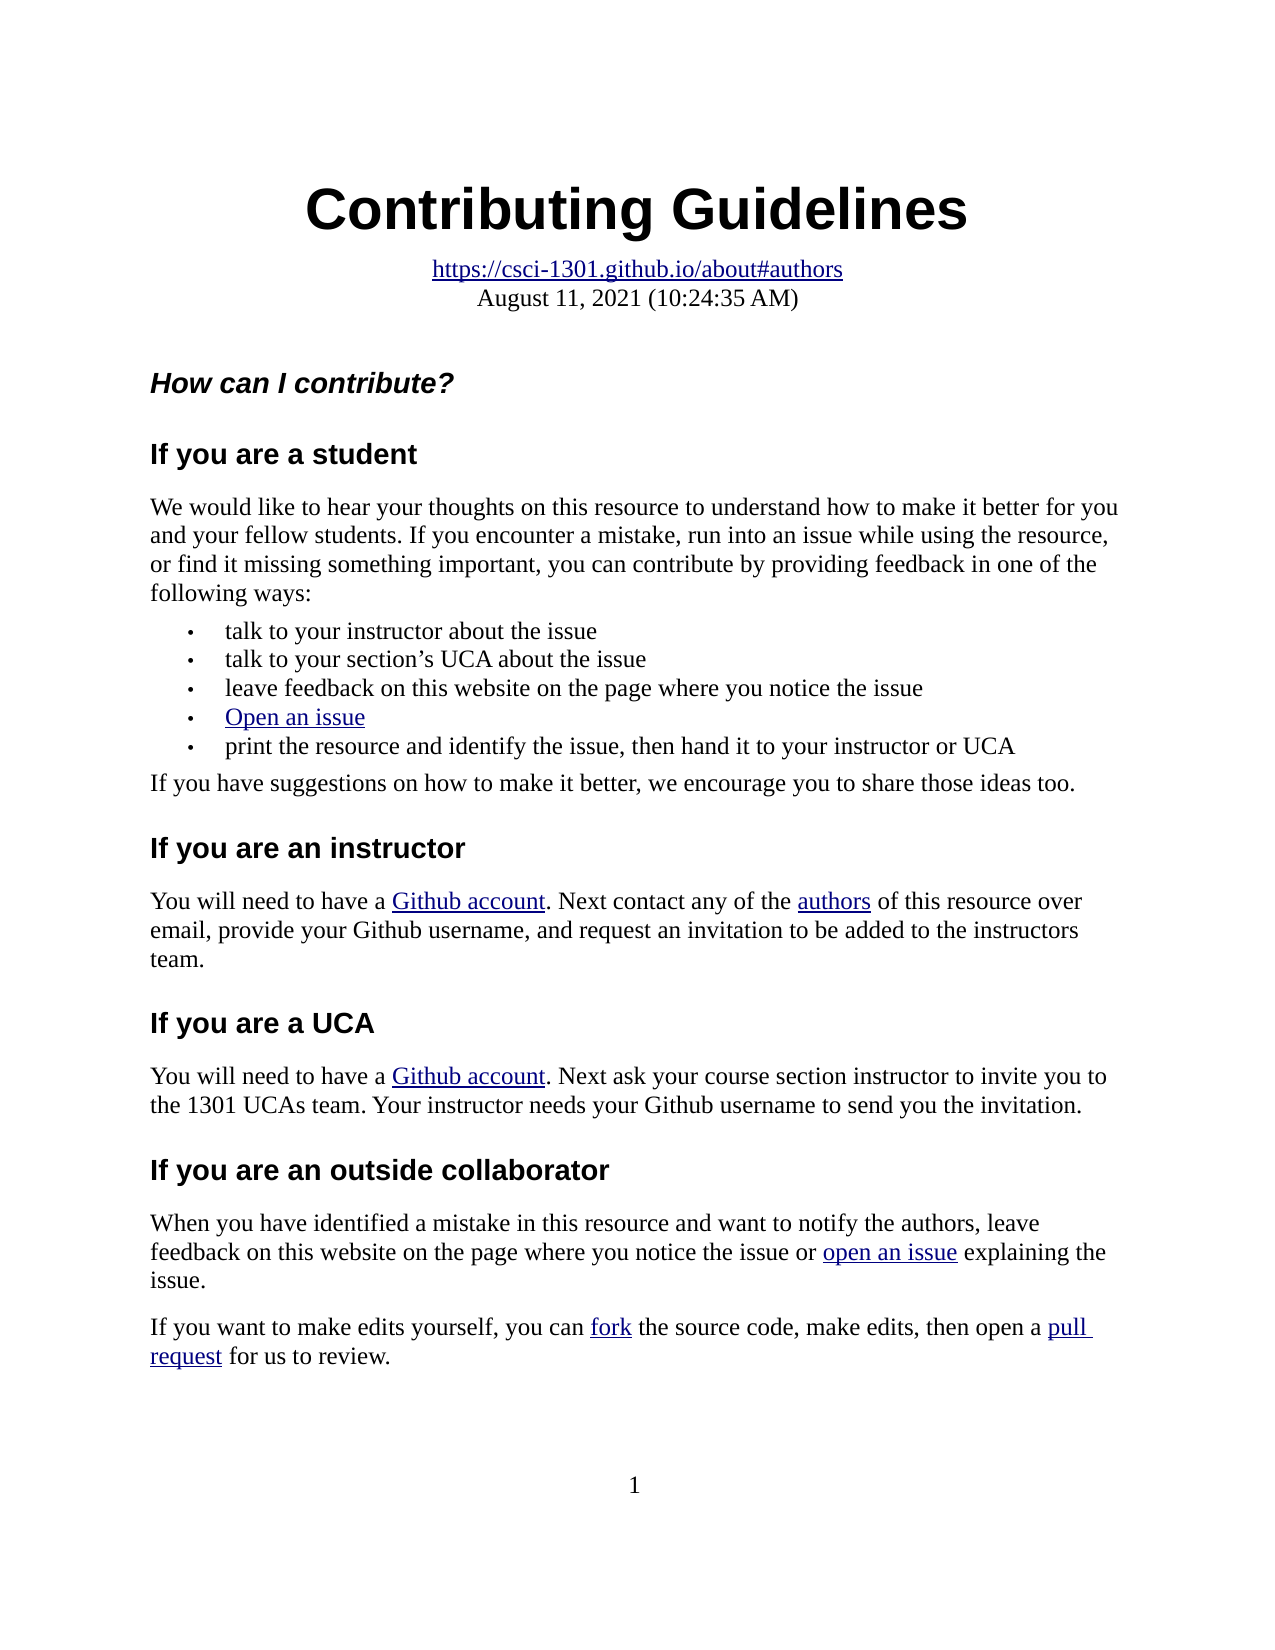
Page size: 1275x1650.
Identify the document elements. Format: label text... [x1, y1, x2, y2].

list Open an issue [187, 702, 1125, 731]
text If you have suggestions on how to make it better, we encourage you to share those ideas too. [150, 768, 1125, 797]
list print the resource and identify the issue, then hand it to your instructor or UCA [187, 731, 1125, 759]
subtitle If you are an instructor [150, 831, 1125, 865]
text If you want to make edits yourself, you can fork the source code, make edits, then open a pull request for us to review. [150, 1312, 1125, 1369]
list talk to your section’s UCA about the issue [187, 644, 1125, 673]
text You will need to have a Github account. Next contact any of the authors of this resource over email, provide your Github username, and request an invitation to be added to the instructors team. [150, 886, 1125, 972]
list leave feedback on this website on the page where you notice the issue [187, 673, 1125, 702]
text August 11, 2021 (10:24:35 AM) [150, 283, 1125, 312]
subtitle If you are a student [150, 437, 1125, 470]
text You will need to have a Github account. Next ask your course section instructor to invite you to the 1301 UCAs team. Your instructor needs your Github username to send you the invitation. [150, 1061, 1125, 1119]
text When you have identified a mistake in this resource and want to notify the authors, leave feedback on this website on the page where you notice the issue or open an issue explaining the issue. [150, 1208, 1125, 1294]
subtitle If you are an outside collaborator [150, 1153, 1125, 1186]
subtitle If you are a UCA [150, 1006, 1125, 1040]
list talk to your instructor about the issue [187, 616, 1125, 644]
text https://csci-1301.github.io/about#authors [150, 254, 1125, 283]
subtitle How can I contribute? [150, 366, 1125, 399]
text We would like to hear your thoughts on this resource to understand how to make it better for you and your fellow students. If you encounter a mistake, run into an issue while using the resource, or find it missing something important, you can contribute by providing feedback in one of the following ways: [150, 492, 1125, 607]
title Contributing Guidelines [150, 175, 1125, 242]
